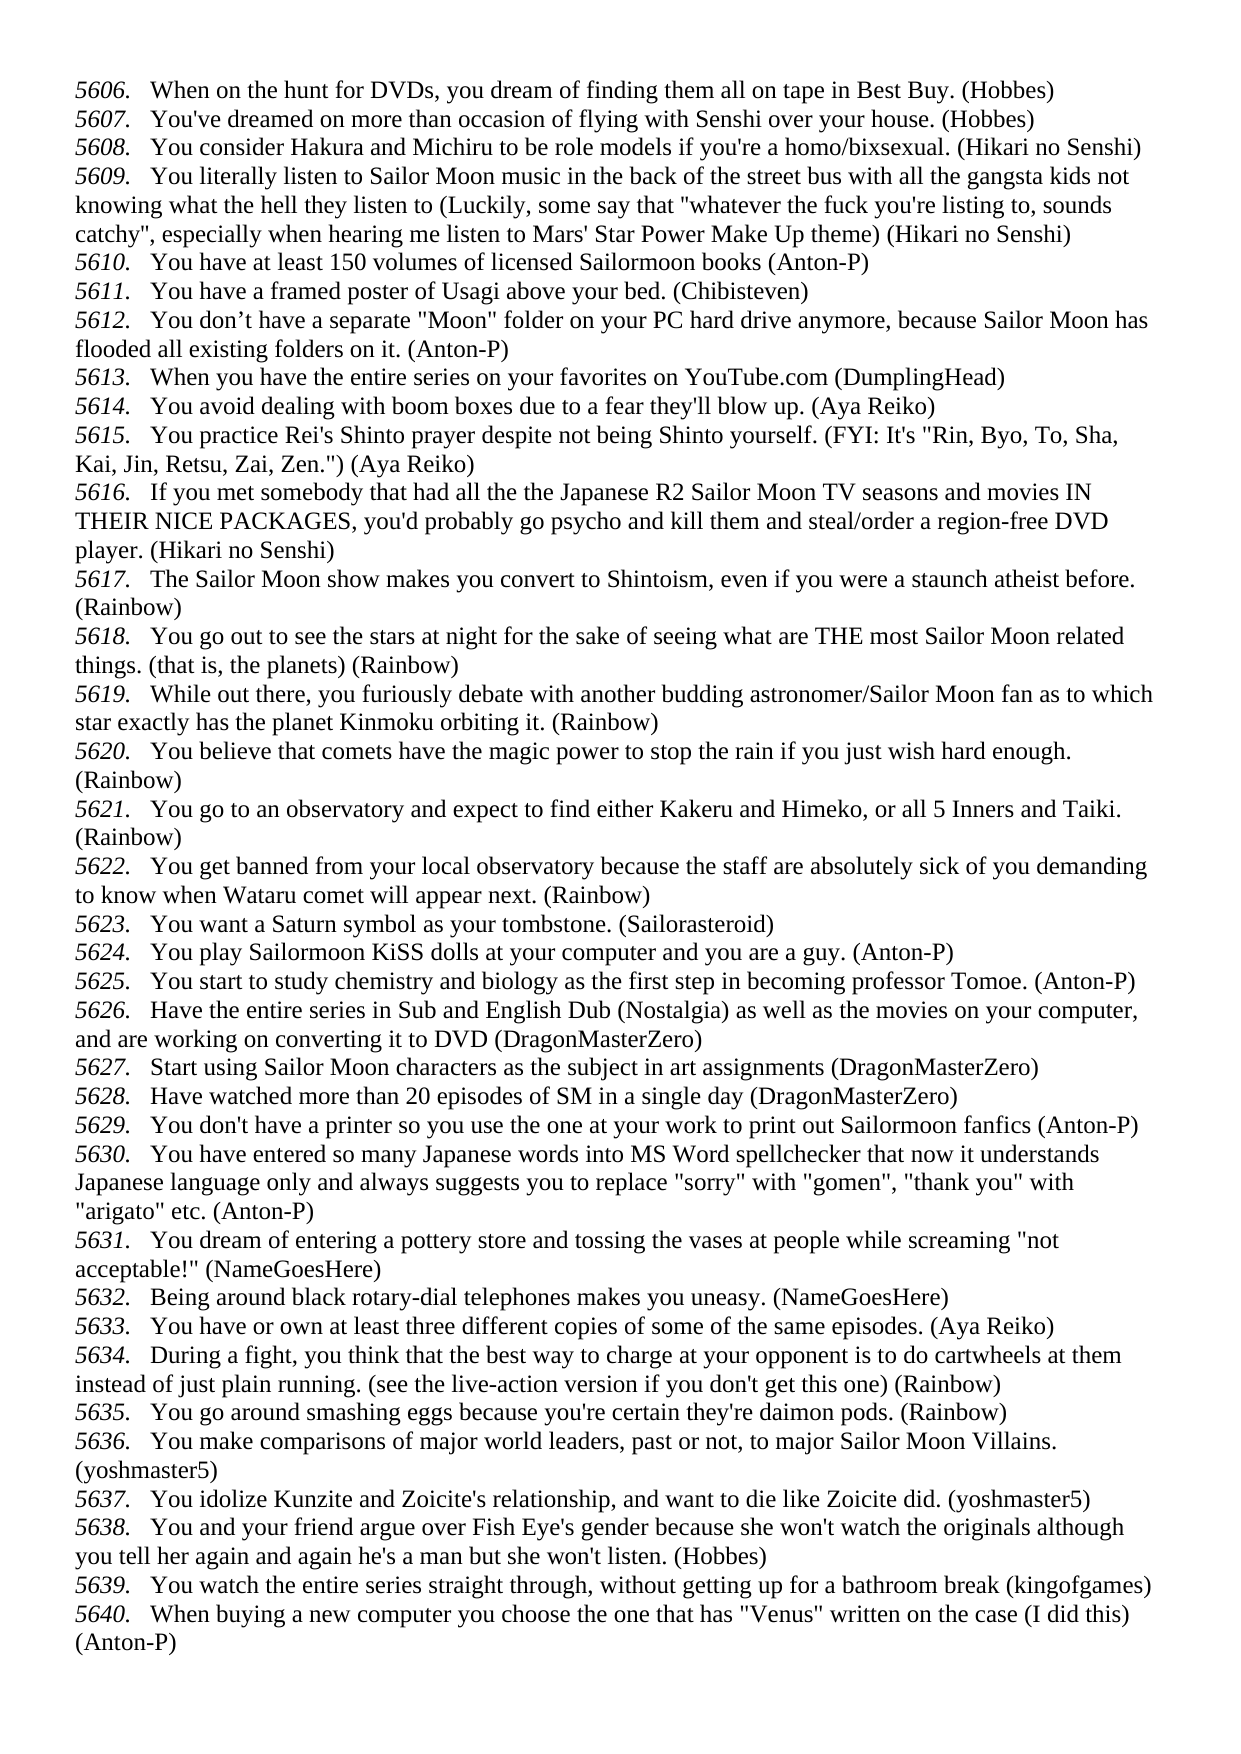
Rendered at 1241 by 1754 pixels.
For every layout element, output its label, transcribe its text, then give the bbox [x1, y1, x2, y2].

list You make comparisons of major world leaders, past or not, to major Sailor Moon Villains. (yoshmaster5) [75, 1426, 1165, 1484]
list Being around black rotary-dial telephones makes you uneasy. (NameGoesHere) [75, 1282, 1165, 1311]
list You consider Hakura and Michiru to be role models if you're a homo/bixsexual. (Hikari no Senshi) [75, 132, 1165, 161]
list You and your friend argue over Fish Eye's gender because she won't watch the originals although you tell her again and again he's a man but she won't listen. (Hobbes) [75, 1512, 1165, 1570]
list You have or own at least three different copies of some of the same episodes. (Aya Reiko) [75, 1311, 1165, 1340]
list You've dreamed on more than occasion of flying with Senshi over your house. (Hobbes) [75, 104, 1165, 132]
list You go out to see the stars at night for the sake of seeing what are THE most Sailor Moon related things. (that is, the planets) (Rainbow) [75, 621, 1165, 679]
list You get banned from your local observatory because the staff are absolutely sick of you demanding to know when Wataru comet will appear next. (Rainbow) [75, 851, 1165, 909]
list You don't have a printer so you use the one at your work to print out Sailormoon fanfics (Anton-P) [75, 1110, 1165, 1139]
list When buying a new computer you choose the one that has "Venus" written on the case (I did this) (Anton-P) [75, 1599, 1165, 1656]
list While out there, you furiously debate with another budding astronomer/Sailor Moon fan as to which star exactly has the planet Kinmoku orbiting it. (Rainbow) [75, 679, 1165, 736]
list You dream of entering a pottery store and tossing the vases at people while screaming "not acceptable!" (NameGoesHere) [75, 1225, 1165, 1282]
list Have watched more than 20 episodes of SM in a single day (DragonMasterZero) [75, 1081, 1165, 1110]
list You have entered so many Japanese words into MS Word spellchecker that now it understands Japanese language only and always suggests you to replace "sorry" with "gomen", "thank you" with "arigato" etc. (Anton-P) [75, 1139, 1165, 1225]
list If you met somebody that had all the the Japanese R2 Sailor Moon TV seasons and movies IN THEIR NICE PACKAGES, you'd probably go psycho and kill them and steal/order a region-free DVD player. (Hikari no Senshi) [75, 477, 1165, 564]
list You practice Rei's Shinto prayer despite not being Shinto yourself. (FYI: It's "Rin, Byo, To, Sha, Kai, Jin, Retsu, Zai, Zen.") (Aya Reiko) [75, 420, 1165, 477]
list When on the hunt for DVDs, you dream of finding them all on tape in Best Buy. (Hobbes) [75, 75, 1165, 104]
list You have at least 150 volumes of licensed Sailormoon books (Anton-P) [75, 247, 1165, 276]
list During a fight, you think that the best way to charge at your opponent is to do cartwheels at them instead of just plain running. (see the live-action version if you don't get this one) (Rainbow) [75, 1340, 1165, 1397]
list You go around smashing eggs because you're certain they're daimon pods. (Rainbow) [75, 1397, 1165, 1426]
list When you have the entire series on your favorites on YouTube.com (DumplingHead) [75, 362, 1165, 391]
list You believe that comets have the magic power to stop the rain if you just wish hard enough. (Rainbow) [75, 736, 1165, 794]
list Start using Sailor Moon characters as the subject in art assignments (DragonMasterZero) [75, 1052, 1165, 1081]
list You watch the entire series straight through, without getting up for a bathroom break (kingofgames) [75, 1570, 1165, 1599]
list You idolize Kunzite and Zoicite's relationship, and want to die like Zoicite did. (yoshmaster5) [75, 1484, 1165, 1512]
list Have the entire series in Sub and English Dub (Nostalgia) as well as the movies on your computer, and are working on converting it to DVD (DragonMasterZero) [75, 995, 1165, 1052]
list You go to an observatory and expect to find either Kakeru and Himeko, or all 5 Inners and Taiki. (Rainbow) [75, 794, 1165, 851]
list You start to study chemistry and biology as the first step in becoming professor Tomoe. (Anton-P) [75, 966, 1165, 995]
list You literally listen to Sailor Moon music in the back of the street bus with all the gangsta kids not knowing what the hell they listen to (Luckily, some say that ''whatever the fuck you're listing to, sounds catchy'', especially when hearing me listen to Mars' Star Power Make Up theme) (Hikari no Senshi) [75, 161, 1165, 247]
list You have a framed poster of Usagi above your bed. (Chibisteven) [75, 276, 1165, 305]
list You play Sailormoon KiSS dolls at your computer and you are a guy. (Anton-P) [75, 937, 1165, 966]
list You don’t have a separate "Moon" folder on your PC hard drive anymore, because Sailor Moon has flooded all existing folders on it. (Anton-P) [75, 305, 1165, 362]
list You avoid dealing with boom boxes due to a fear they'll blow up. (Aya Reiko) [75, 391, 1165, 420]
list You want a Saturn symbol as your tombstone. (Sailorasteroid) [75, 909, 1165, 937]
list The Sailor Moon show makes you convert to Shintoism, even if you were a staunch atheist before. (Rainbow) [75, 564, 1165, 621]
